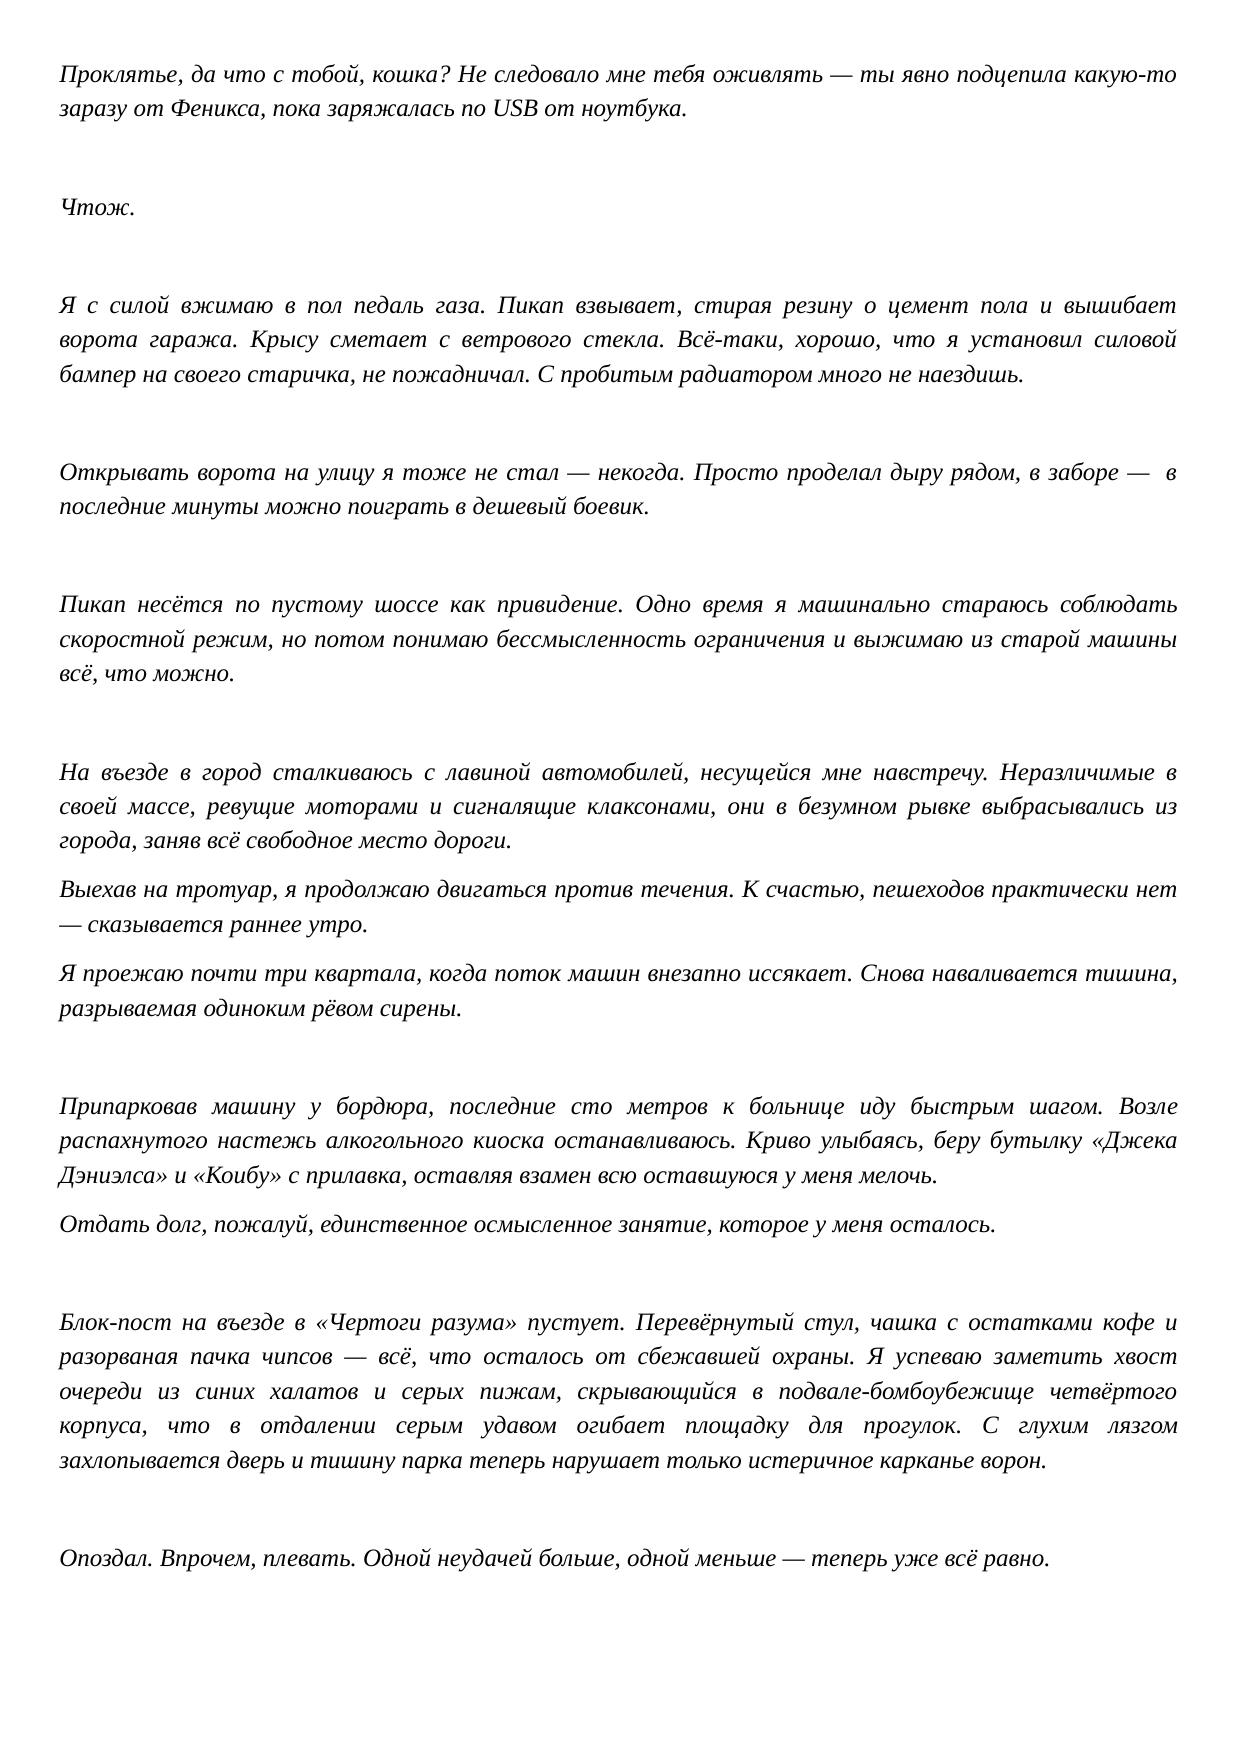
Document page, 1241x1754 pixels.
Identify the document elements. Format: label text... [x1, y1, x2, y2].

text Проклятье, да что с тобой, кошка? Не следовало мне тебя оживлять — ты явно подцепила какую-то заразу от Феникса, пока заряжалась по USB от ноутбука. [59, 59, 1181, 122]
text Пикап несётся по пустому шоссе как привидение. Одно время я машинально стараюсь соблюдать скоростной режим, но потом понимаю бессмысленность ограничения и выжимаю из старой машины всё, что можно. [59, 589, 1181, 687]
text Припарковав машину у бордюра, последние сто метров к больнице иду быстрым шагом. Возле распахнутого настежь алкогольного киоска останавливаюсь. Криво улыбаясь, беру бутылку «Джека Дэниэлса» и «Коибу» с прилавка, оставляя взамен всю оставшуюся у меня мелочь. [59, 1091, 1181, 1188]
text Выехав на тротуар, я продолжаю двигаться против течения. К счастью, пешеходов практически нет — сказывается раннее утро. [59, 874, 1181, 938]
text Я с силой вжимаю в пол педаль газа. Пикап взвывает, стирая резину о цемент пола и вышибает ворота гаража. Крысу сметает с ветрового стекла. Всё-таки, хорошо, что я установил силовой бампер на своего старичка, не пожадничал. С пробитым радиатором много не наездишь. [59, 290, 1181, 387]
text Отдать долг, пожалуй, единственное осмысленное занятие, которое у меня осталось. [59, 1209, 1181, 1237]
text Опоздал. Впрочем, плевать. Одной неудачей больше, одной меньше — теперь уже всё равно. [59, 1543, 1181, 1572]
text Открывать ворота на улицу я тоже не стал — некогда. Просто проделал дыру рядом, в заборе — в последние минуты можно поиграть в дешевый боевик. [59, 457, 1181, 520]
text Блок-пост на въезде в «Чертоги разума» пустует. Перевёрнутый стул, чашка с остатками кофе и разорваная пачка чипсов — всё, что осталось от сбежавшей охраны. Я успеваю заметить хвост очереди из синих халатов и серых пижам, скрывающийся в подвале-бомбоубежище четвёртого корпуса, что в отдалении серым удавом огибает площадку для прогулок. С глухим лязгом захлопывается дверь и тишину парка теперь нарушает только истеричное карканье ворон. [59, 1307, 1181, 1473]
text Чтож. [59, 192, 1181, 220]
text На въезде в город сталкиваюсь с лавиной автомобилей, несущейся мне навстречу. Неразличимые в своей массе, ревущие моторами и сигналящие клаксонами, они в безумном рывке выбрасывались из города, заняв всё свободное место дороги. [59, 757, 1181, 854]
text Я проежаю почти три квартала, когда поток машин внезапно иссякает. Снова наваливается тишина, разрываемая одиноким рёвом сирены. [59, 958, 1181, 1021]
